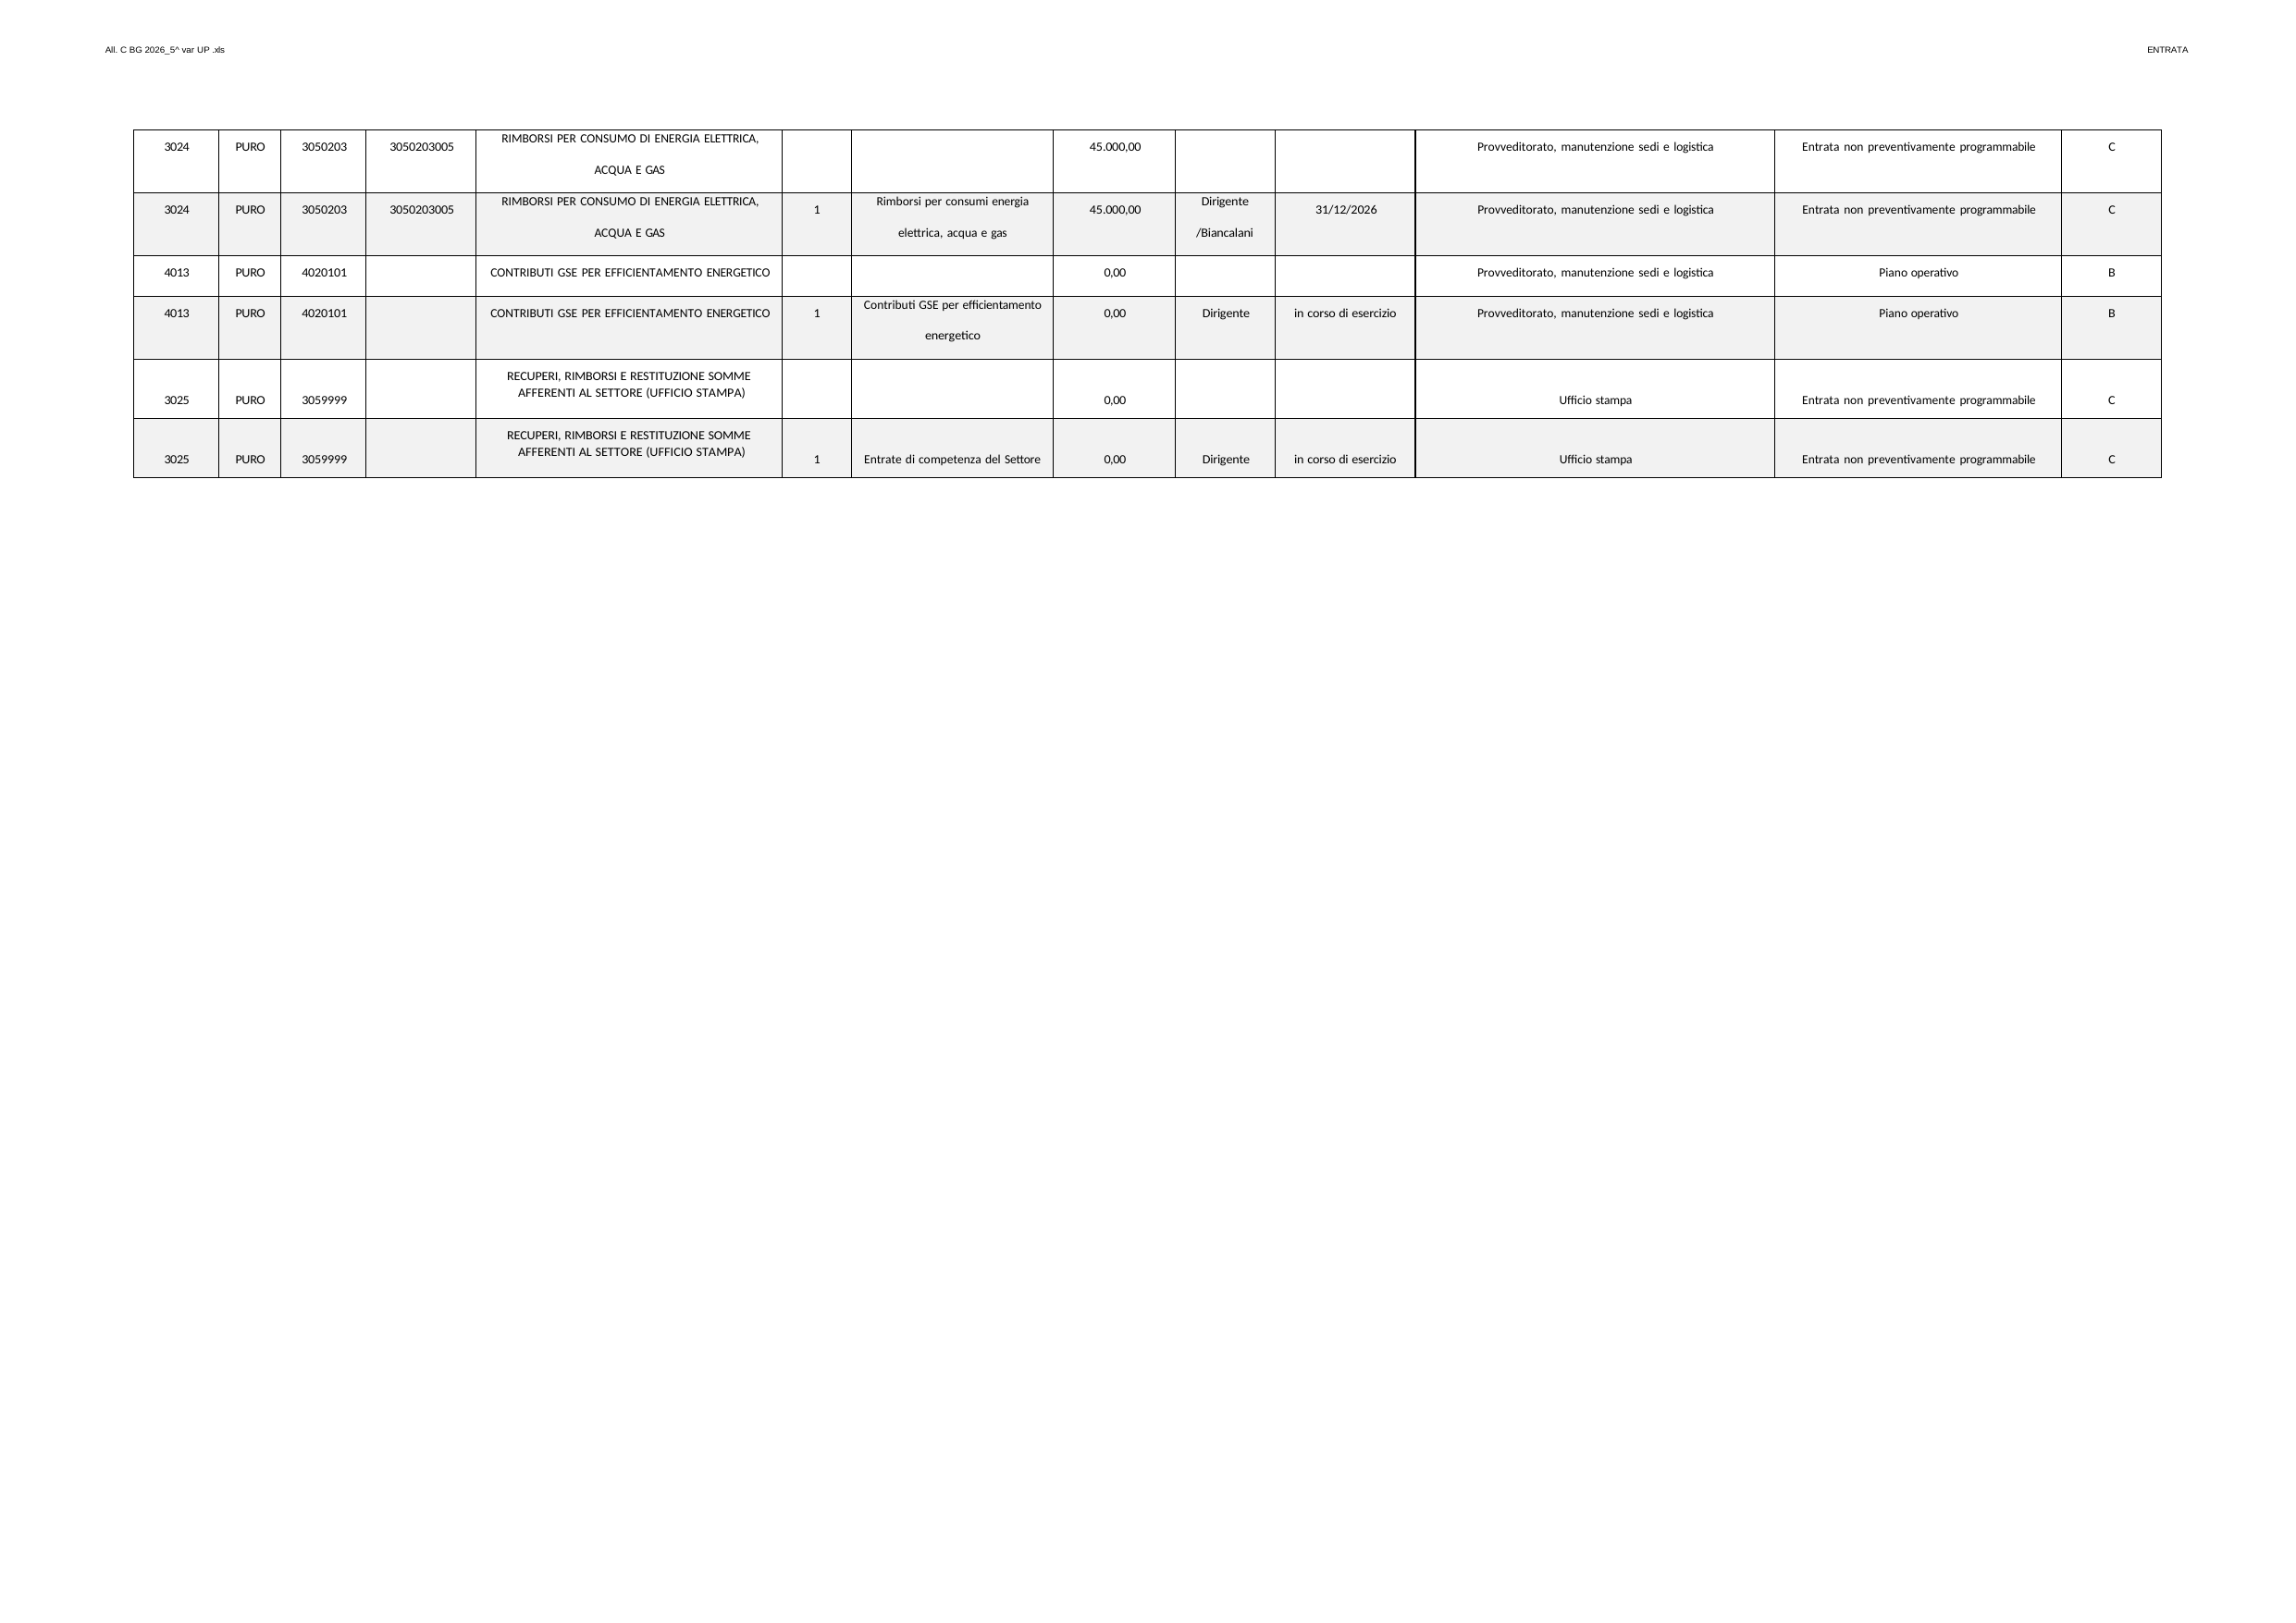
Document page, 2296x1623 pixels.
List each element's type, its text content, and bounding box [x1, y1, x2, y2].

table_cell C [2062, 193, 2161, 255]
table_cell [783, 256, 851, 295]
table_cell Ufficio stampa [1416, 419, 1774, 477]
table_cell [783, 130, 851, 192]
table_cell [366, 419, 475, 477]
table_cell Rimborsi per consumi energia elettrica, acqua e gas [852, 193, 1053, 255]
table_cell Provveditorato, manutenzione sedi e logistica [1416, 256, 1774, 295]
table_cell Contributi GSE per efficientamento energetico [852, 297, 1053, 358]
table_cell 3059999 [281, 419, 365, 477]
table_cell [783, 360, 851, 418]
table_cell 4020101 [281, 297, 365, 358]
table_cell [1176, 360, 1275, 418]
table_cell C [2062, 130, 2161, 192]
table_cell [1276, 360, 1414, 418]
table_cell CONTRIBUTI GSE PER EFFICIENTAMENTO ENERGETICO [476, 256, 782, 295]
table_cell Piano operativo [1775, 297, 2061, 358]
table_cell 3050203 [281, 130, 365, 192]
table_cell 45.000,00 [1054, 130, 1175, 192]
table_cell Dirigente /Biancalani [1176, 193, 1275, 255]
table_cell [852, 256, 1053, 295]
table_cell 3059999 [281, 360, 365, 418]
table_cell Entrate di competenza del Settore [852, 419, 1053, 477]
table_cell in corso di esercizio [1276, 297, 1414, 358]
table_cell [852, 130, 1053, 192]
table_cell 0,00 [1054, 360, 1175, 418]
table_cell PURO [219, 130, 280, 192]
table_cell [366, 256, 475, 295]
table_cell Provveditorato, manutenzione sedi e logistica [1416, 297, 1774, 358]
table_cell 3025 [134, 419, 218, 477]
table_cell B [2062, 297, 2161, 358]
table_cell Entrata non preventivamente programmabile [1775, 360, 2061, 418]
table_cell [1176, 130, 1275, 192]
table_cell RIMBORSI PER CONSUMO DI ENERGIA ELETTRICA, ACQUA E GAS [476, 193, 782, 255]
table_cell RIMBORSI PER CONSUMO DI ENERGIA ELETTRICA, ACQUA E GAS [476, 130, 782, 192]
table_cell PURO [219, 419, 280, 477]
table_cell Provveditorato, manutenzione sedi e logistica [1416, 130, 1774, 192]
table_cell B [2062, 256, 2161, 295]
table_cell 0,00 [1054, 419, 1175, 477]
table_cell 3025 [134, 360, 218, 418]
table_cell 4013 [134, 256, 218, 295]
table_cell [366, 297, 475, 358]
table_cell in corso di esercizio [1276, 419, 1414, 477]
table_cell 3050203005 [366, 130, 475, 192]
table_cell [1276, 130, 1414, 192]
table_cell 4013 [134, 297, 218, 358]
table_cell 1 [783, 297, 851, 358]
table_cell Provveditorato, manutenzione sedi e logistica [1416, 193, 1774, 255]
table_cell Ufficio stampa [1416, 360, 1774, 418]
table_cell Dirigente [1176, 419, 1275, 477]
table_cell C [2062, 419, 2161, 477]
table_cell PURO [219, 256, 280, 295]
table_cell 1 [783, 419, 851, 477]
table_cell 45.000,00 [1054, 193, 1175, 255]
table_cell 3050203 [281, 193, 365, 255]
table_cell CONTRIBUTI GSE PER EFFICIENTAMENTO ENERGETICO [476, 297, 782, 358]
table_cell RECUPERI, RIMBORSI E RESTITUZIONE SOMME AFFERENTI AL SETTORE (UFFICIO STAMPA) [476, 419, 782, 477]
table_cell 3024 [134, 130, 218, 192]
table_cell 3024 [134, 193, 218, 255]
table_cell Entrata non preventivamente programmabile [1775, 419, 2061, 477]
table_cell RECUPERI, RIMBORSI E RESTITUZIONE SOMME AFFERENTI AL SETTORE (UFFICIO STAMPA) [476, 360, 782, 418]
table_cell 0,00 [1054, 256, 1175, 295]
table_cell PURO [219, 297, 280, 358]
table_cell Dirigente [1176, 297, 1275, 358]
table_cell PURO [219, 360, 280, 418]
table_cell [1176, 256, 1275, 295]
table_cell [852, 360, 1053, 418]
table_cell 3050203005 [366, 193, 475, 255]
table_cell Entrata non preventivamente programmabile [1775, 130, 2061, 192]
table_cell 1 [783, 193, 851, 255]
table_cell 4020101 [281, 256, 365, 295]
table_cell 31/12/2026 [1276, 193, 1414, 255]
table_cell PURO [219, 193, 280, 255]
table_cell Piano operativo [1775, 256, 2061, 295]
table_cell Entrata non preventivamente programmabile [1775, 193, 2061, 255]
table_cell 0,00 [1054, 297, 1175, 358]
table_cell [1276, 256, 1414, 295]
table_cell [366, 360, 475, 418]
table_cell C [2062, 360, 2161, 418]
